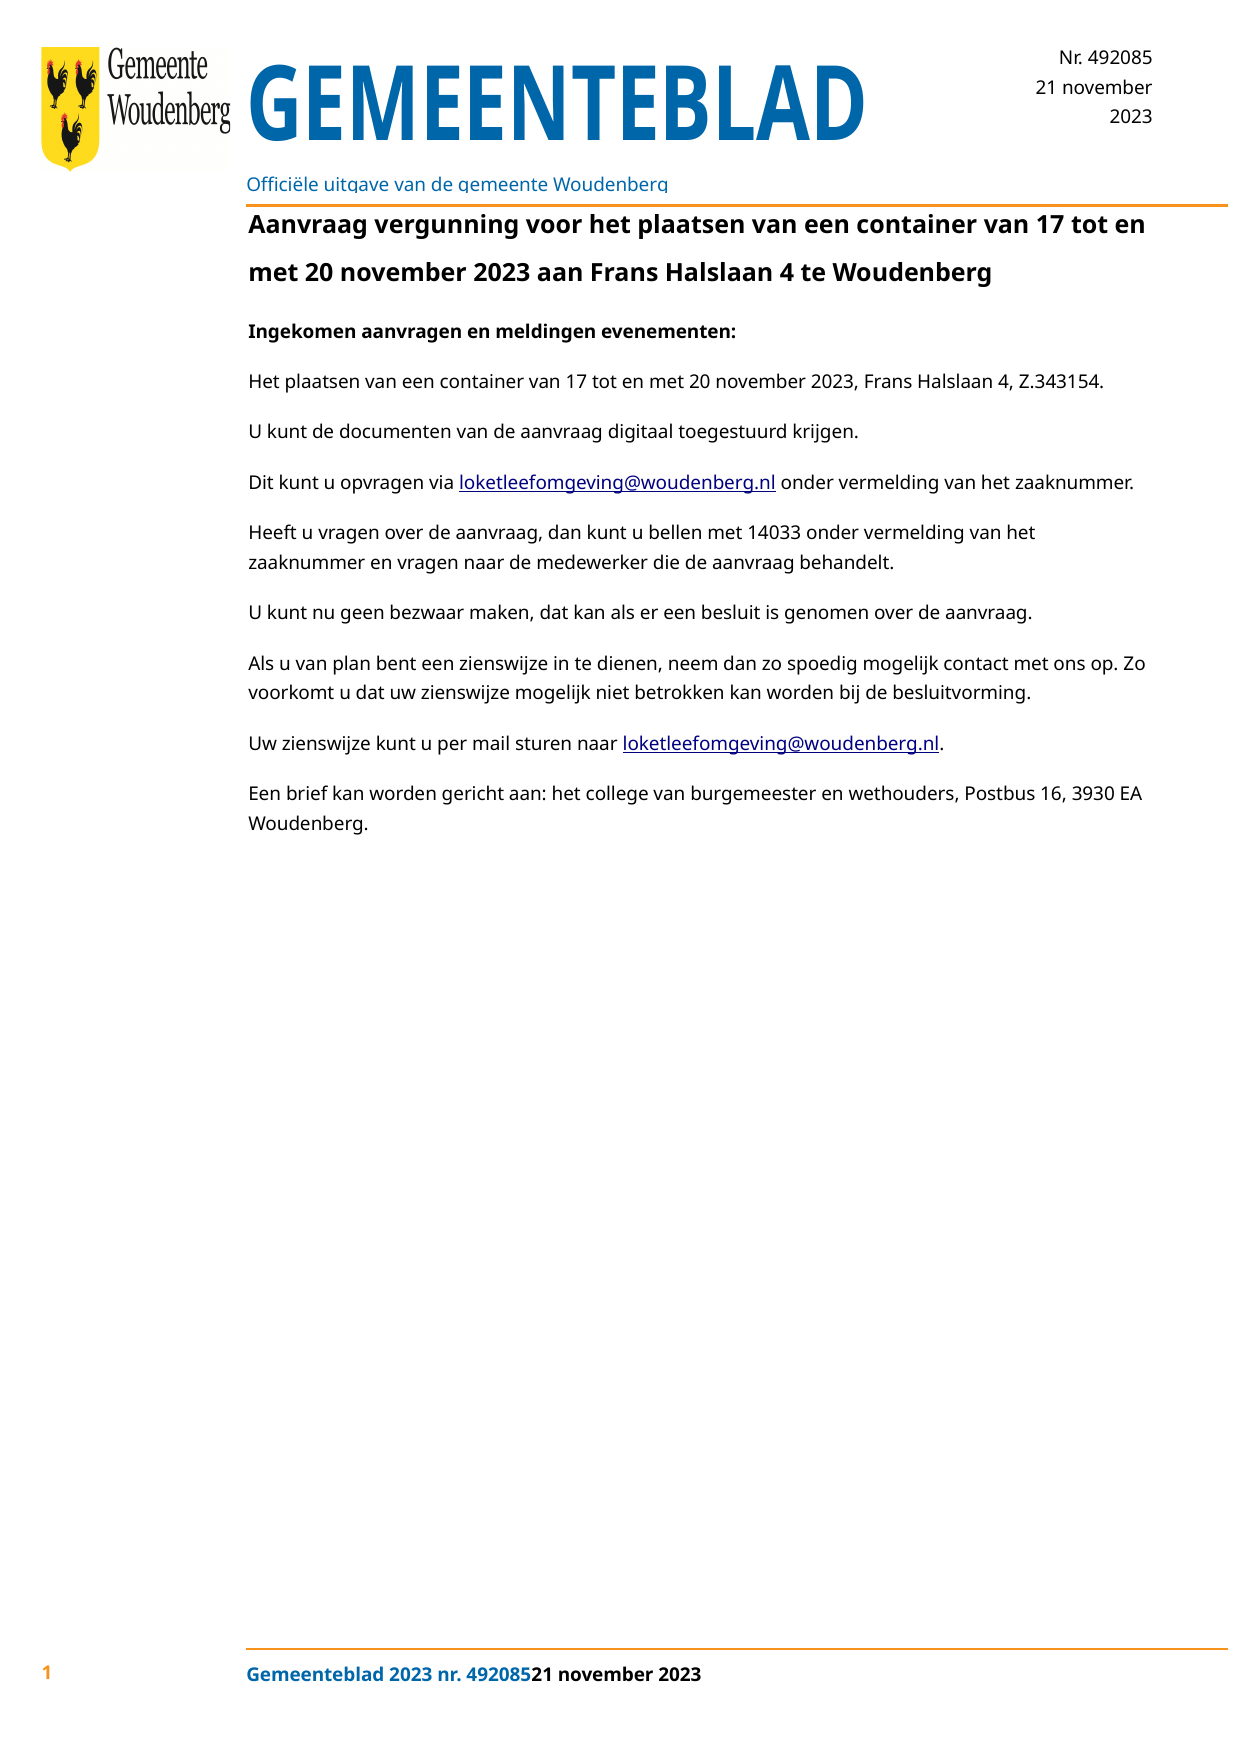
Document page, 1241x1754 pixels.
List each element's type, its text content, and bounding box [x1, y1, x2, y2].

text Dit kunt u opvragen via loketleefomgeving@woudenberg.nl onder vermelding van het zaaknummer. [248, 469, 1152, 495]
text Als u van plan bent een zienswijze in te dienen, neem dan zo spoedig mogelijk contact met ons op. Zo voorkomt u dat uw zienswijze mogelijk niet betrokken kan worden bij de besluitvorming. [248, 650, 1152, 705]
text U kunt nu geen bezwaar maken, dat kan als er een besluit is genomen over de aanvraag. [248, 599, 1152, 625]
text Een brief kan worden gericht aan: het college van burgemeester en wethouders, Postbus 16, 3930 EA Woudenberg. [248, 780, 1152, 836]
text Uw zienswijze kunt u per mail sturen naar loketleefomgeving@woudenberg.nl. [248, 730, 1152, 756]
picture [41, 47, 231, 172]
text Aanvraag vergunning voor het plaatsen van een container van 17 tot en met 20 november 2023 aan Frans Halslaan 4 te Woudenberg [248, 207, 1152, 288]
text Heeft u vragen over de aanvraag, dan kunt u bellen met 14033 onder vermelding van het zaaknummer en vragen naar de medewerker die de aanvraag behandelt. [248, 519, 1152, 575]
text U kunt de documenten van de aanvraag digitaal toegestuurd krijgen. [248, 419, 1152, 444]
text Het plaatsen van een container van 17 tot en met 20 november 2023, Frans Halslaan 4, Z.343154. [248, 368, 1152, 394]
text Ingekomen aanvragen en meldingen evenementen: [248, 318, 1152, 344]
